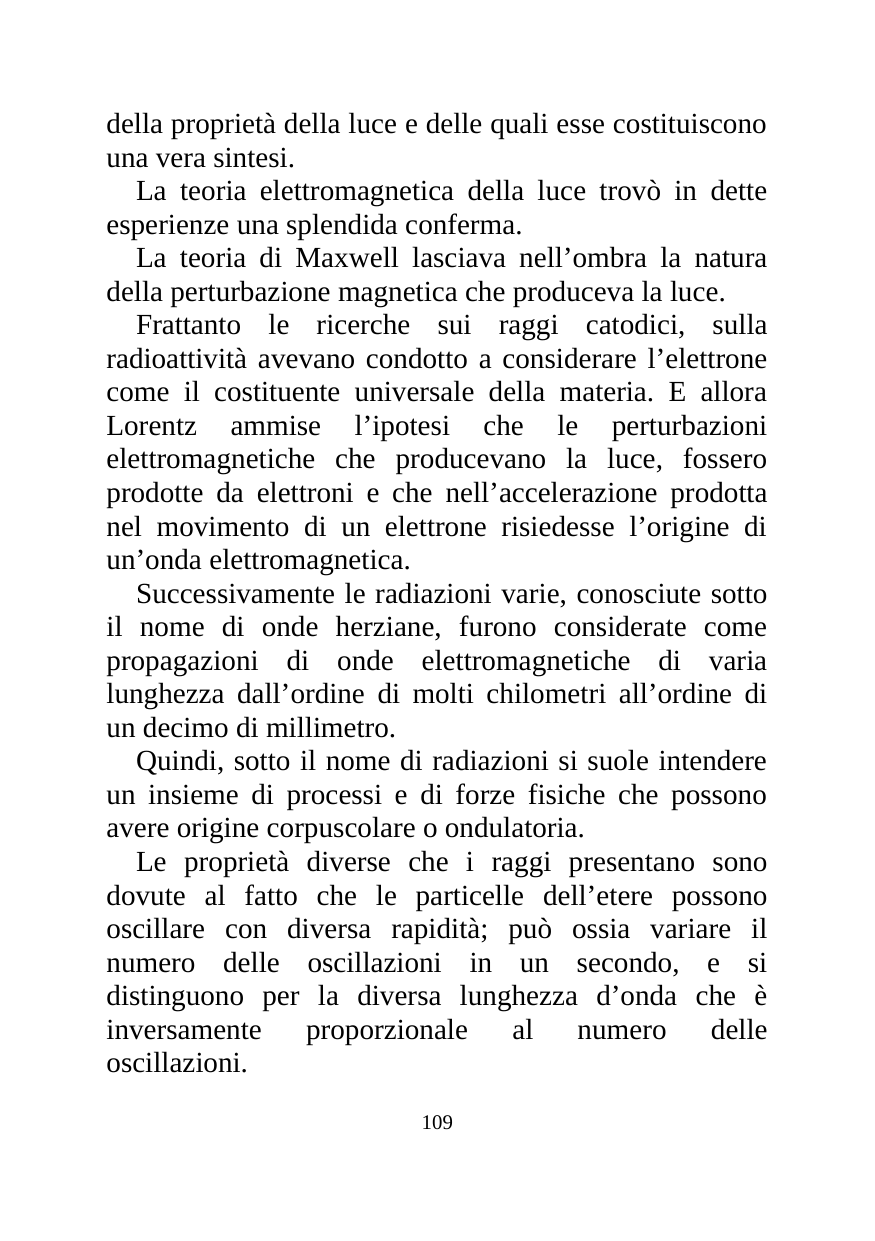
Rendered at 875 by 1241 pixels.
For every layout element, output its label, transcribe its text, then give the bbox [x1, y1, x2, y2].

text La teoria elettromagnetica della luce trovò in dette esperienze una splendida conferma. [106, 173, 768, 240]
text Successivamente le radiazioni varie, conosciute sotto il nome di onde herziane, furono considerate come propagazioni di onde elettromagnetiche di varia lunghezza dall’ordine di molti chilometri all’ordine di un decimo di millimetro. [106, 576, 768, 743]
text Le proprietà diverse che i raggi presentano sono dovute al fatto che le particelle dell’etere possono oscillare con diversa rapidità; può ossia variare il numero delle oscillazioni in un secondo, e si distinguono per la diversa lunghezza d’onda che è inversamente proporzionale al numero delle oscillazioni. [106, 844, 768, 1079]
text La teoria di Maxwell lasciava nell’ombra la natura della perturbazione magnetica che produceva la luce. [106, 240, 768, 307]
text Quindi, sotto il nome di radiazioni si suole intendere un insieme di processi e di forze fisiche che possono avere origine corpuscolare o ondulatoria. [106, 743, 768, 844]
text della proprietà della luce e delle quali esse costituiscono una vera sintesi. [106, 106, 768, 173]
text Frattanto le ricerche sui raggi catodici, sulla radioattività avevano condotto a considerare l’elettrone come il costituente universale della materia. E allora Lorentz ammise l’ipotesi che le perturbazioni elettromagnetiche che producevano la luce, fossero prodotte da elettroni e che nell’accelerazione prodotta nel movimento di un elettrone risiedesse l’origine di un’onda elettromagnetica. [106, 307, 768, 576]
